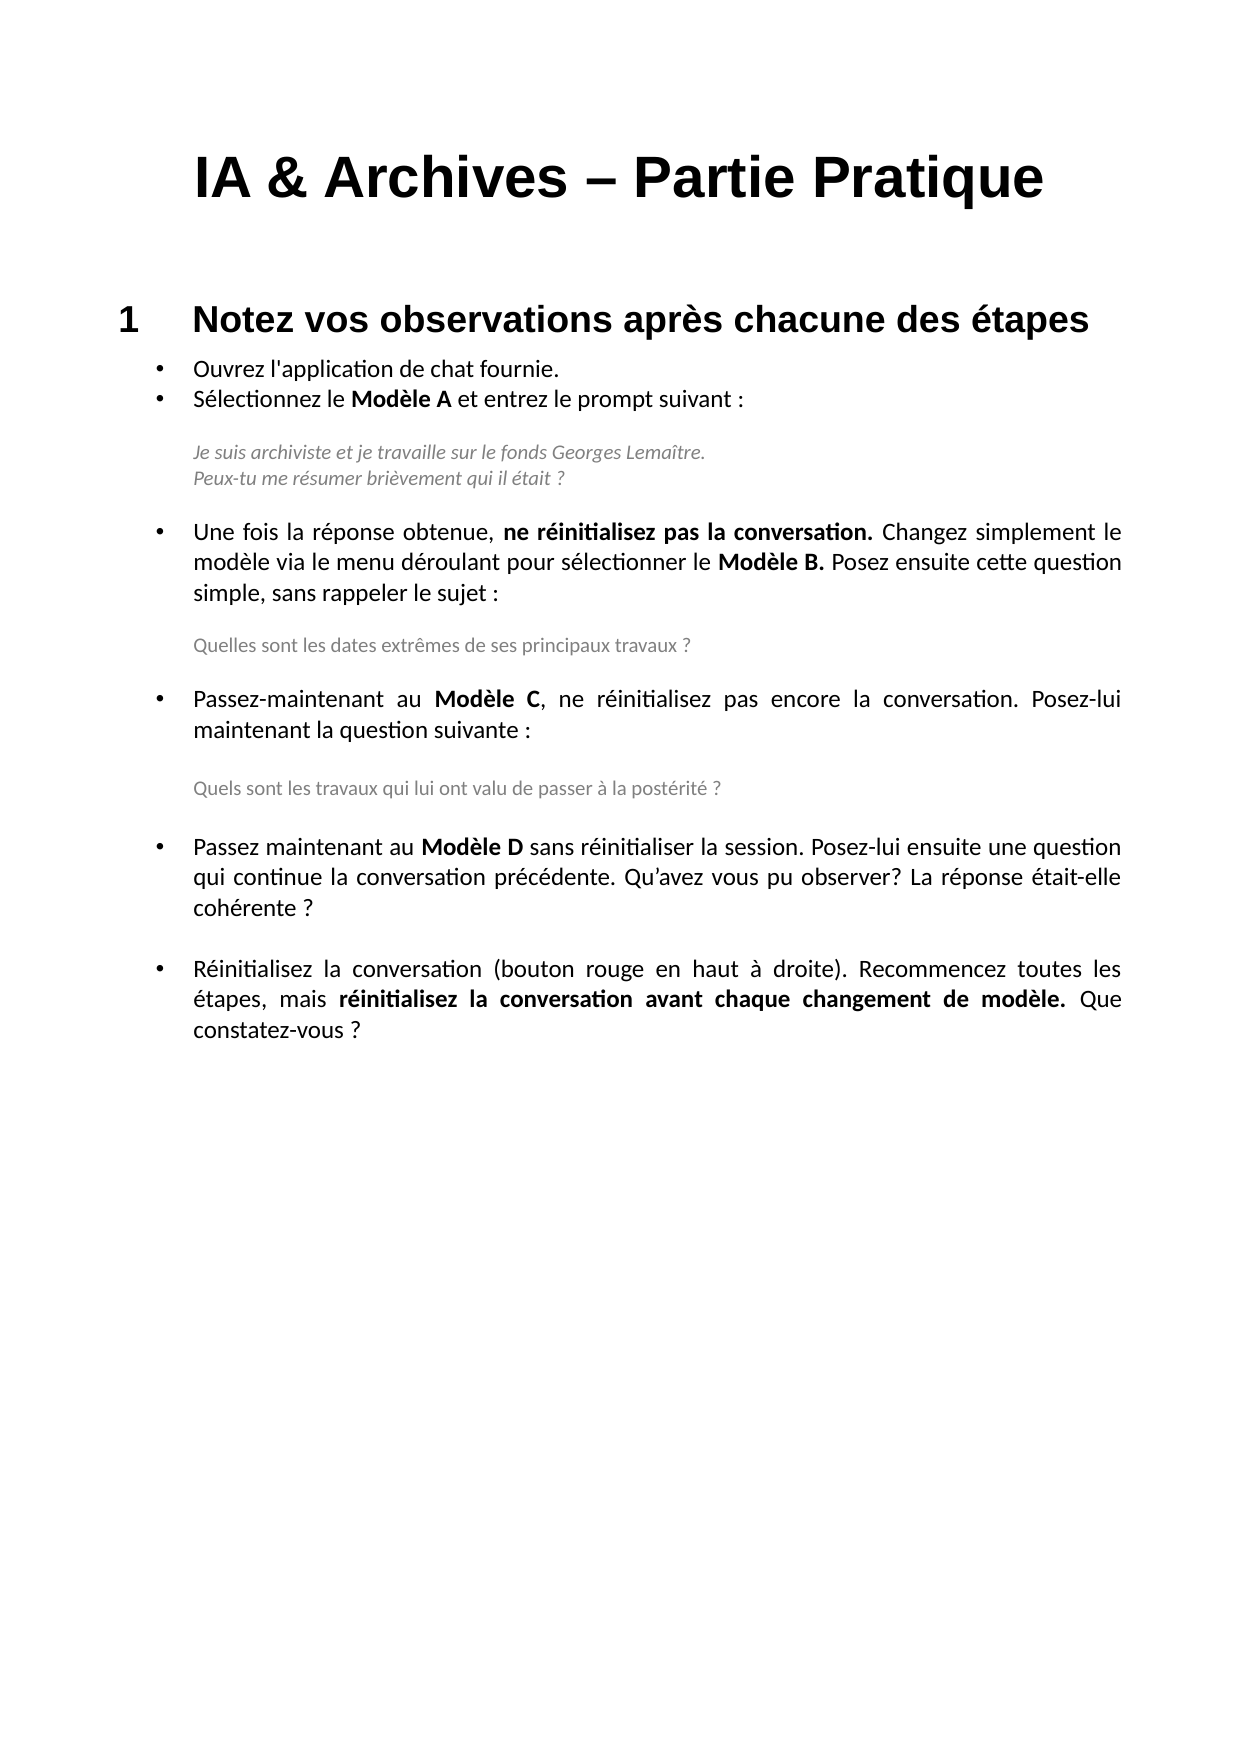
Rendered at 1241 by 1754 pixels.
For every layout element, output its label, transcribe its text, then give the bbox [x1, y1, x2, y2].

list Sélectionnez le Modèle A et entrez le prompt suivant : [156, 383, 1122, 414]
list Passez-maintenant au Modèle C, ne réinitialisez pas encore la conversation. Posez-lui maintenant la question suivante : [156, 683, 1122, 744]
list Quels sont les travaux qui lui ont valu de passer à la postérité ? [156, 775, 1122, 800]
list Je suis archiviste et je travaille sur le fonds Georges Lemaître. Peux-tu me résumer brièvement qui il était ? [156, 414, 1122, 490]
list Une fois la réponse obtenue, ne réinitialisez pas la conversation. Changez simplement le modèle via le menu déroulant pour sélectionner le Modèle B. Posez ensuite cette question simple, sans rappeler le sujet : [156, 516, 1122, 607]
list Ouvrez l'application de chat fournie. [156, 353, 1122, 383]
title IA & Archives – Partie Pratique [118, 143, 1122, 210]
subtitle Notez vos observations après chacune des étapes [118, 297, 1122, 340]
list Réinitialisez la conversation (bouton rouge en haut à droite). Recommencez toutes les étapes, mais réinitialisez la conversation avant chaque changement de modèle. Que constatez-vous ? [156, 953, 1122, 1044]
list Passez maintenant au Modèle D sans réinitialiser la session. Posez-lui ensuite une question qui continue la conversation précédente. Qu’avez vous pu observer? La réponse était-elle cohérente ? [156, 831, 1122, 953]
list Quelles sont les dates extrêmes de ses principaux travaux ? [156, 607, 1122, 658]
